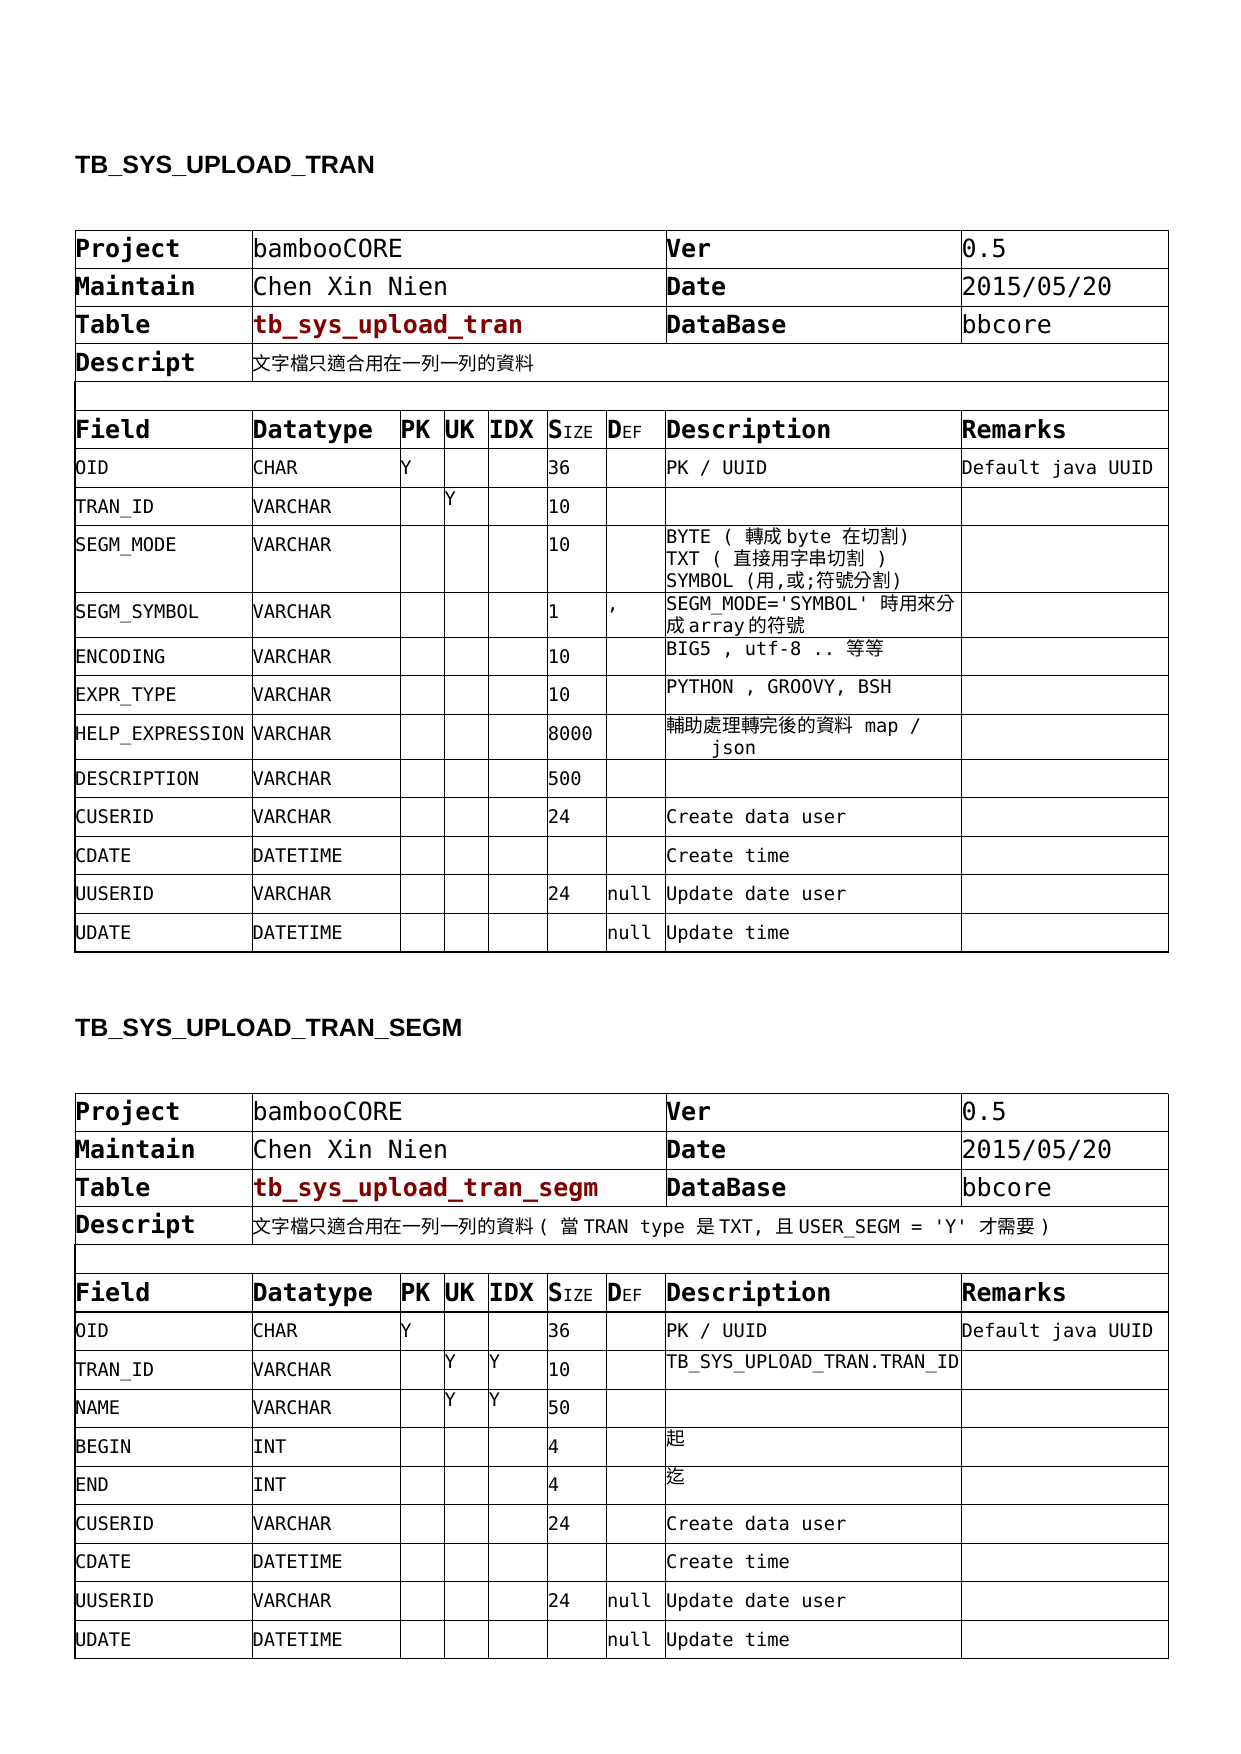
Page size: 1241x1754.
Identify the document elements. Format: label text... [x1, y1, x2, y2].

table_cell [607, 638, 665, 675]
table_cell [489, 798, 547, 836]
table_cell [489, 449, 547, 487]
table_cell [607, 1428, 665, 1466]
table_cell [76, 382, 1168, 410]
table_cell Remarks [962, 1274, 1168, 1311]
table_cell tb_sys_upload_tran_segm [253, 1170, 666, 1206]
table_cell bbcore [962, 1170, 1168, 1206]
table_cell [445, 1428, 488, 1466]
table_cell [1169, 1504, 1181, 1543]
table_cell [489, 1505, 547, 1543]
table_cell [401, 875, 444, 913]
table_cell VARCHAR [253, 676, 400, 714]
table_cell DataBase [667, 307, 961, 343]
table_header bambooCORE [253, 231, 666, 268]
table_cell VARCHAR [253, 1505, 400, 1543]
table_cell tb_sys_upload_tran [253, 307, 666, 343]
table_cell [1169, 1581, 1181, 1620]
table_cell Field [76, 1274, 252, 1311]
table_cell [1169, 1244, 1181, 1273]
table_cell 36 [548, 1313, 606, 1350]
table_cell OID [76, 1313, 252, 1350]
table_cell [445, 1313, 488, 1350]
subtitle TB_SYS_UPLOAD_TRAN_SEGM [75, 1009, 1165, 1046]
table_cell [607, 1351, 665, 1388]
table_cell [445, 1505, 488, 1543]
table_cell [1169, 637, 1181, 675]
table_cell [607, 760, 665, 797]
table_cell [666, 488, 961, 525]
table_cell VARCHAR [253, 1582, 400, 1620]
table_cell VARCHAR [253, 526, 400, 592]
table_cell DATETIME [253, 914, 400, 951]
table_cell 500 [548, 760, 606, 797]
table_cell CHAR [253, 449, 400, 487]
table_cell VARCHAR [253, 488, 400, 525]
table_cell [962, 1544, 1168, 1581]
table_cell DEF [607, 411, 665, 448]
table_cell [607, 449, 665, 487]
table_cell UK [445, 1274, 488, 1311]
table_cell [607, 676, 665, 714]
table_cell Create data user [666, 798, 961, 836]
table_cell DATETIME [253, 1544, 400, 1581]
table_cell BIG5 , utf-8 .. 等等 [666, 638, 961, 675]
table_cell [1169, 913, 1181, 951]
table_cell [607, 1505, 665, 1543]
table_cell [548, 837, 606, 874]
table_cell , [607, 593, 665, 637]
table_cell Y [445, 1390, 488, 1427]
table_cell [401, 798, 444, 836]
table_cell OID [76, 449, 252, 487]
table_cell [489, 488, 547, 525]
table_cell VARCHAR [253, 593, 400, 637]
table_cell [962, 1351, 1168, 1388]
table_cell [1169, 448, 1181, 487]
table_cell [666, 760, 961, 797]
table_cell [962, 798, 1168, 836]
table_cell INT [253, 1467, 400, 1504]
table_cell [401, 1390, 444, 1427]
table_cell [607, 1544, 665, 1581]
table_cell [1169, 525, 1181, 592]
table_cell [489, 715, 547, 759]
table_cell 10 [548, 638, 606, 675]
table_cell [607, 1467, 665, 1504]
table_cell Field [76, 411, 252, 448]
table_cell [962, 526, 1168, 592]
table_cell [489, 638, 547, 675]
table_cell 4 [548, 1428, 606, 1466]
table_cell DATETIME [253, 837, 400, 874]
table_cell 10 [548, 676, 606, 714]
table_cell [1169, 1466, 1181, 1504]
table_cell HELP_EXPRESSION [76, 715, 252, 759]
table_cell Y [489, 1390, 547, 1427]
table_cell [962, 638, 1168, 675]
table_cell [666, 1390, 961, 1427]
table_cell [1169, 1311, 1181, 1350]
table_cell [401, 1582, 444, 1620]
table_cell Default java UUID [962, 1313, 1168, 1350]
table_cell [1169, 675, 1181, 714]
table_cell [1169, 381, 1181, 410]
table_cell [1175, 1206, 1181, 1244]
table_cell Maintain [76, 269, 252, 306]
table_cell Chen Xin Nien [253, 1132, 666, 1169]
table_cell INT [253, 1428, 400, 1466]
table_cell [401, 1544, 444, 1581]
table_cell [1175, 268, 1181, 306]
table_cell [489, 1621, 547, 1658]
table_cell Table [76, 307, 252, 343]
table_header bambooCORE [253, 1094, 666, 1131]
table_cell [1175, 343, 1181, 381]
table_cell 24 [548, 875, 606, 913]
table_cell PK [401, 1274, 444, 1311]
table_cell [1175, 306, 1181, 343]
table_cell IDX [489, 1274, 547, 1311]
table_cell null [607, 1582, 665, 1620]
table_cell [445, 837, 488, 874]
table_cell [962, 1505, 1168, 1543]
table_cell Update date user [666, 1582, 961, 1620]
table_cell [962, 1621, 1168, 1658]
table_cell END [76, 1467, 252, 1504]
table_header [1175, 1093, 1181, 1131]
table_cell EXPR_TYPE [76, 676, 252, 714]
table_cell TB_SYS_UPLOAD_TRAN.TRAN_ID [666, 1351, 961, 1388]
table_cell [1175, 1169, 1181, 1206]
table_cell [1169, 592, 1181, 637]
table_cell [401, 837, 444, 874]
table_cell [489, 526, 547, 592]
table_cell [401, 638, 444, 675]
table_cell [548, 1621, 606, 1658]
table_cell VARCHAR [253, 1390, 400, 1427]
table_cell Maintain [76, 1132, 252, 1169]
table_cell [445, 1621, 488, 1658]
table_cell [445, 715, 488, 759]
table_cell UDATE [76, 914, 252, 951]
table_cell [1169, 714, 1181, 759]
table_cell 10 [548, 1351, 606, 1388]
table_cell [1175, 1131, 1181, 1169]
table_cell [401, 1467, 444, 1504]
table_cell [401, 1505, 444, 1543]
table_cell [489, 760, 547, 797]
table_cell [445, 526, 488, 592]
table_cell PK [401, 411, 444, 448]
table_cell [401, 593, 444, 637]
table_cell 文字檔只適合用在一列一列的資料 [253, 344, 1168, 381]
table_cell UUSERID [76, 875, 252, 913]
table_header 0.5 [962, 1094, 1168, 1131]
table_cell [401, 715, 444, 759]
table_cell [401, 914, 444, 951]
table_cell 10 [548, 526, 606, 592]
table_cell Descript [76, 1207, 252, 1244]
table_cell 36 [548, 449, 606, 487]
table_cell Table [76, 1170, 252, 1206]
table_cell [489, 1313, 547, 1350]
table_cell Remarks [962, 411, 1168, 448]
table_cell 8000 [548, 715, 606, 759]
table_cell [1169, 1350, 1181, 1388]
table_cell Chen Xin Nien [253, 269, 666, 306]
table_cell 迄 [666, 1467, 961, 1504]
table_cell Description [666, 1274, 961, 1311]
table_cell Default java UUID [962, 449, 1168, 487]
table_cell [962, 715, 1168, 759]
table_cell BYTE ( 轉成byte 在切割) TXT ( 直接用字串切割 ) SYMBOL (用,或;符號分割) [666, 526, 961, 592]
table_cell [607, 488, 665, 525]
table_cell [607, 837, 665, 874]
table_cell [962, 760, 1168, 797]
table_cell Create time [666, 1544, 961, 1581]
table_cell null [607, 914, 665, 951]
table_cell [1169, 1543, 1181, 1581]
table_cell ENCODING [76, 638, 252, 675]
table_cell 文字檔只適合用在一列一列的資料 ( 當 TRAN type 是 TXT, 且 USER_SEGM = 'Y' 才需要 ) [253, 1207, 1168, 1244]
table_cell [445, 676, 488, 714]
table_cell DEF [607, 1274, 665, 1311]
table_cell UUSERID [76, 1582, 252, 1620]
table_cell Datatype [253, 411, 400, 448]
table_cell null [607, 875, 665, 913]
table_header Ver [667, 231, 961, 268]
table_cell [401, 526, 444, 592]
table_cell UK [445, 411, 488, 448]
table_cell [401, 1621, 444, 1658]
table_cell [1169, 836, 1181, 874]
table_cell [489, 676, 547, 714]
table_cell [962, 914, 1168, 951]
table_cell TRAN_ID [76, 488, 252, 525]
table_cell [962, 488, 1168, 525]
table_cell SIZE [548, 411, 606, 448]
table_cell Update time [666, 914, 961, 951]
table_cell [548, 1544, 606, 1581]
table_cell [445, 875, 488, 913]
table_cell 4 [548, 1467, 606, 1504]
table_cell [401, 1351, 444, 1388]
table_header Project [76, 231, 252, 268]
table_header Ver [667, 1094, 961, 1131]
table_cell SEGM_SYMBOL [76, 593, 252, 637]
table_cell [962, 837, 1168, 874]
table_cell [401, 1428, 444, 1466]
table_cell Date [667, 1132, 961, 1169]
table_cell TRAN_ID [76, 1351, 252, 1388]
table_cell 24 [548, 1505, 606, 1543]
table_cell [962, 676, 1168, 714]
table_cell 24 [548, 798, 606, 836]
table_cell [489, 875, 547, 913]
table_cell Description [666, 411, 961, 448]
table_cell [1169, 797, 1181, 836]
table_cell [1169, 487, 1181, 525]
table_cell Y [401, 1313, 444, 1350]
table_cell [607, 526, 665, 592]
table_cell [445, 449, 488, 487]
table_cell [445, 638, 488, 675]
table_cell UDATE [76, 1621, 252, 1658]
table_cell [962, 1390, 1168, 1427]
table_cell [1169, 759, 1181, 797]
table_cell PYTHON , GROOVY, BSH [666, 676, 961, 714]
table_cell [445, 798, 488, 836]
table_cell CUSERID [76, 1505, 252, 1543]
table_cell [962, 875, 1168, 913]
table_cell [962, 1467, 1168, 1504]
table_cell [962, 1582, 1168, 1620]
table_cell DataBase [667, 1170, 961, 1206]
table_cell [445, 1582, 488, 1620]
table_cell [962, 593, 1168, 637]
table_cell VARCHAR [253, 798, 400, 836]
table_cell Create data user [666, 1505, 961, 1543]
table_header [1175, 230, 1181, 268]
table_cell Y [401, 449, 444, 487]
table_cell PK / UUID [666, 449, 961, 487]
table_cell Update date user [666, 875, 961, 913]
table_cell [401, 760, 444, 797]
table_cell SEGM_MODE [76, 526, 252, 592]
table_cell [445, 914, 488, 951]
table_cell [1169, 1273, 1181, 1311]
table_cell CHAR [253, 1313, 400, 1350]
table_cell 2015/05/20 [962, 1132, 1168, 1169]
table_cell 2015/05/20 [962, 269, 1168, 306]
table_cell SEGM_MODE='SYMBOL' 時用來分成array的符號 [666, 593, 961, 637]
table_cell [445, 1467, 488, 1504]
table_cell Update time [666, 1621, 961, 1658]
table_cell [607, 1313, 665, 1350]
table_cell [1169, 410, 1181, 448]
table_cell DESCRIPTION [76, 760, 252, 797]
table_cell [401, 488, 444, 525]
table_cell [489, 1544, 547, 1581]
table_cell [489, 1467, 547, 1504]
table_cell [1169, 874, 1181, 913]
table_cell CDATE [76, 837, 252, 874]
table_cell Descript [76, 344, 252, 381]
table_cell [489, 914, 547, 951]
table_cell NAME [76, 1390, 252, 1427]
table_cell 起 [666, 1428, 961, 1466]
table_cell VARCHAR [253, 638, 400, 675]
table_cell DATETIME [253, 1621, 400, 1658]
table_header 0.5 [962, 231, 1168, 268]
table_cell null [607, 1621, 665, 1658]
table_cell [1169, 1389, 1181, 1427]
table_cell SIZE [548, 1274, 606, 1311]
table_cell bbcore [962, 307, 1168, 343]
table_cell 50 [548, 1390, 606, 1427]
table_cell [607, 798, 665, 836]
table_cell Y [445, 488, 488, 525]
table_cell [489, 593, 547, 637]
table_cell 輔助處理轉完後的資料 map / json [666, 715, 961, 759]
table_cell [76, 1245, 1168, 1273]
table_cell [445, 760, 488, 797]
table_cell [548, 914, 606, 951]
table_cell Create time [666, 837, 961, 874]
table_cell [962, 1428, 1168, 1466]
table_cell CUSERID [76, 798, 252, 836]
table_cell [607, 715, 665, 759]
table_cell [445, 1544, 488, 1581]
table_cell BEGIN [76, 1428, 252, 1466]
table_cell VARCHAR [253, 875, 400, 913]
table_cell [607, 1390, 665, 1427]
table_cell Y [445, 1351, 488, 1388]
table_header Project [76, 1094, 252, 1131]
table_cell [489, 837, 547, 874]
table_cell Datatype [253, 1274, 400, 1311]
table_cell VARCHAR [253, 715, 400, 759]
table_cell VARCHAR [253, 1351, 400, 1388]
table_cell CDATE [76, 1544, 252, 1581]
table_cell [401, 676, 444, 714]
table_cell PK / UUID [666, 1313, 961, 1350]
table_cell Date [667, 269, 961, 306]
table_cell 1 [548, 593, 606, 637]
subtitle TB_SYS_UPLOAD_TRAN [75, 146, 1165, 183]
table_cell 24 [548, 1582, 606, 1620]
table_cell [1169, 1427, 1181, 1466]
table_cell 10 [548, 488, 606, 525]
table_cell [1169, 1620, 1181, 1658]
table_cell [489, 1428, 547, 1466]
table_cell IDX [489, 411, 547, 448]
table_cell VARCHAR [253, 760, 400, 797]
table_cell [489, 1582, 547, 1620]
table_cell [445, 593, 488, 637]
table_cell Y [489, 1351, 547, 1388]
